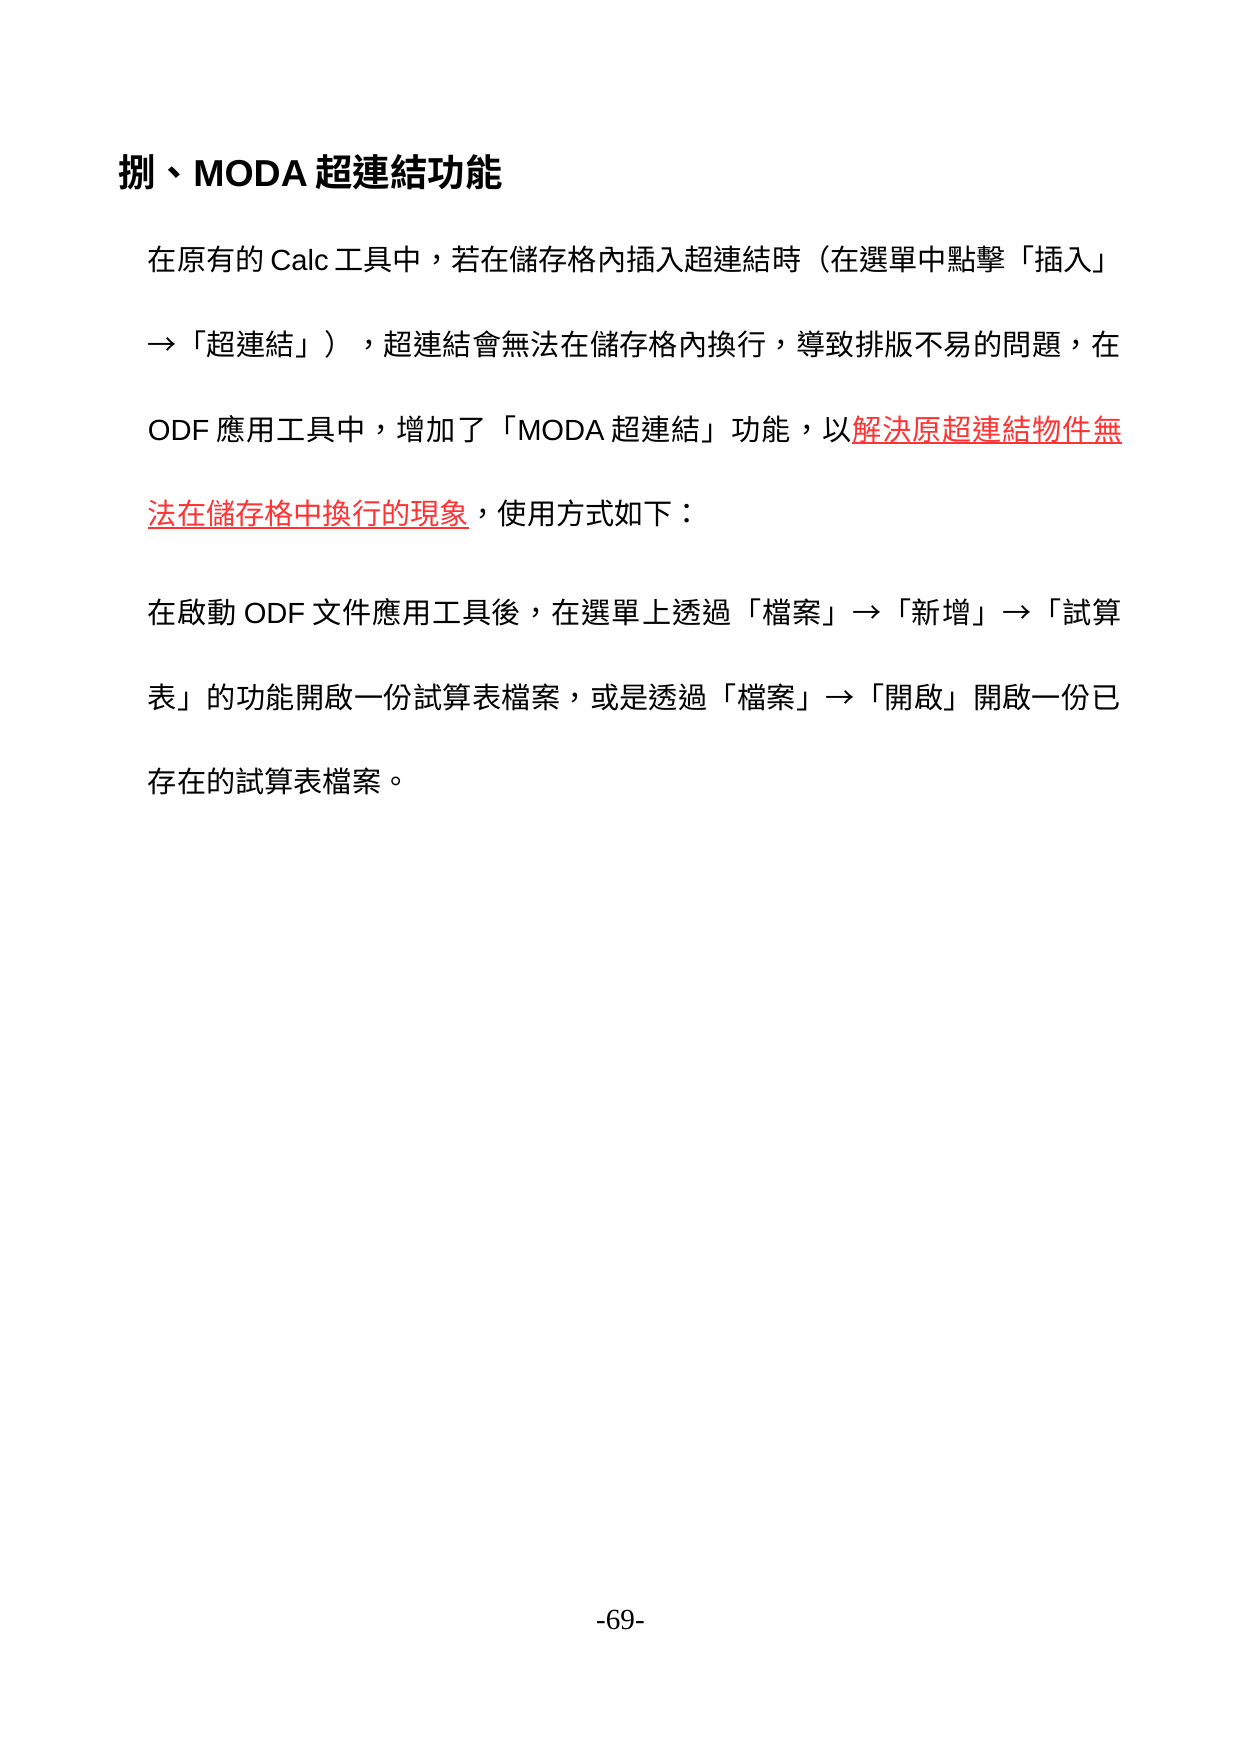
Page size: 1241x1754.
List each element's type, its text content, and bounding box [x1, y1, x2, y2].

subtitle MODA超連結功能 [118, 143, 1122, 197]
text 在啟動ODF文件應用工具後，在選單上透過「檔案」→「新增」→「試算表」的功能開啟一份試算表檔案，或是透過「檔案」→「開啟」開啟一份已存在的試算表檔案。 [148, 590, 1122, 801]
text 在原有的Calc工具中，若在儲存格內插入超連結時（在選單中點擊「插入」→「超連結」），超連結會無法在儲存格內換行，導致排版不易的問題，在ODF應用工具中，增加了「MODA超連結」功能，以解決原超連結物件無法在儲存格中換行的現象，使用方式如下： [148, 237, 1122, 533]
